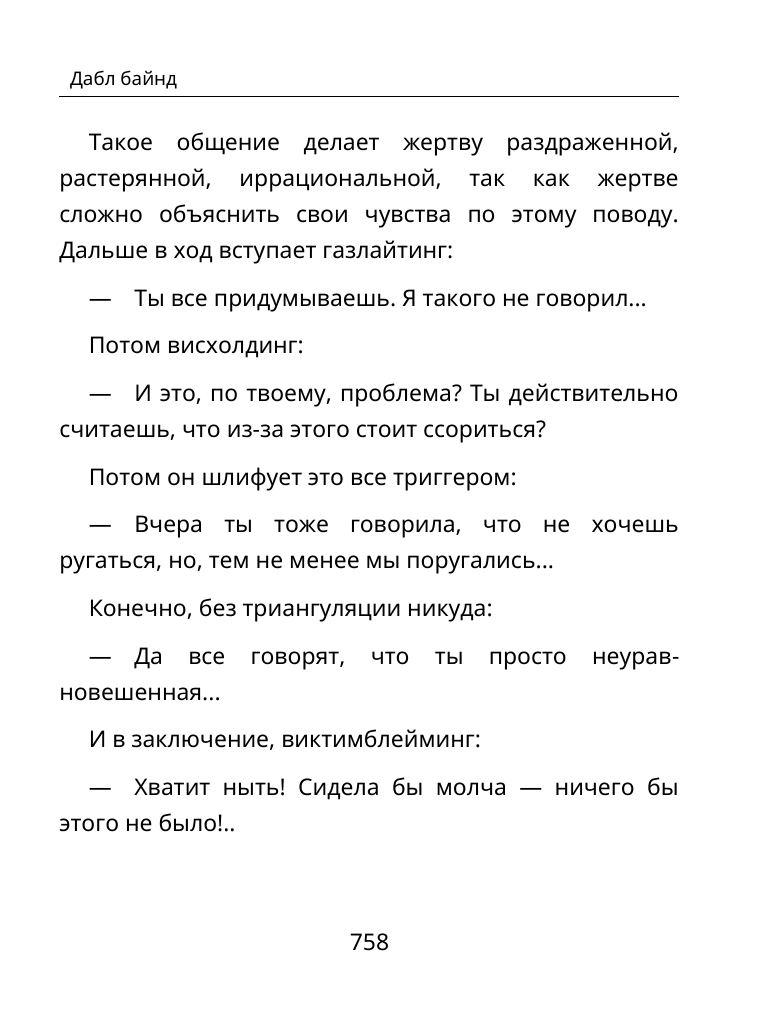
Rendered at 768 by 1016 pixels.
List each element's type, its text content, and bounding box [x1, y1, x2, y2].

list Вчера ты тоже говорила, что не хочешь ругаться, но, тем не менее мы поругались... [59, 508, 679, 576]
text Такое общение делает жертву раздраженной, растерянной, иррациональной, так как жертве сложно объяснить свои чувства по этому поводу. Дальше в ход вступает газлайтинг: [59, 126, 679, 265]
text Потом висхолдинг: [59, 329, 679, 361]
list И это, по твоему, проблема? Ты действительно считаешь, что из-за этого стоит ссориться? [59, 377, 679, 444]
list Да все говорят, что ты просто неурав­новешенная... [59, 640, 679, 707]
list Хватит ныть! Сидела бы молча — ничего бы этого не было!.. [59, 771, 679, 838]
text Потом он шлифует это все триггером: [59, 461, 679, 492]
list Ты все придумываешь. Я такого не говорил... [59, 282, 679, 313]
text И в заключение, виктимблейминг: [59, 723, 679, 754]
text Конечно, без триангуляции никуда: [59, 592, 679, 623]
